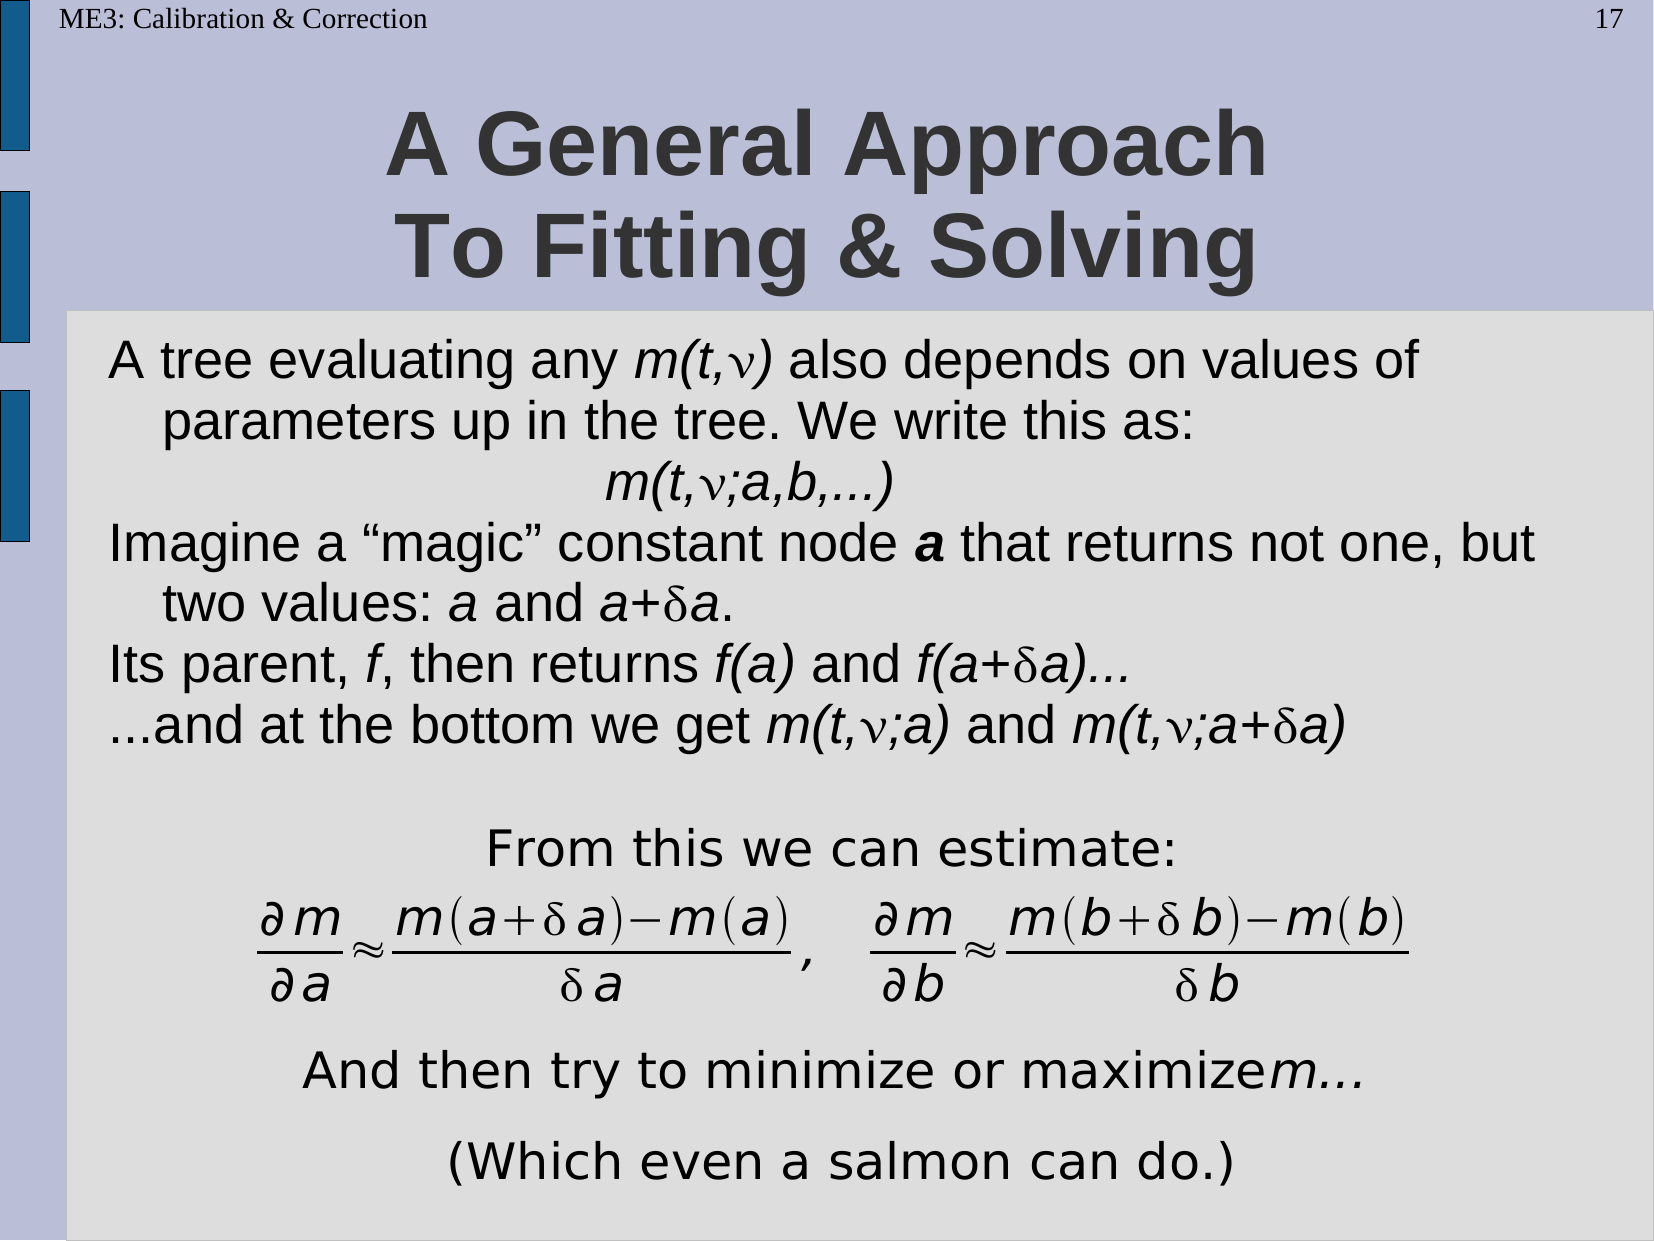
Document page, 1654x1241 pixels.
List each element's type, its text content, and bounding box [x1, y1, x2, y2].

list A tree evaluating any m(t,) also depends on values of parameters up in the tree. We write this as: m(t,;a,b,...) Imagine a “magic” constant node a that returns not one, but two values: a and a+a. Its parent, f, then returns f(a) and f(a+a)... ...and at the bottom we get m(t,;a) and m(t,;a+a) [91, 330, 1622, 827]
chart [248, 797, 1418, 1241]
title A General Approach To Fitting & Solving [121, 87, 1534, 302]
